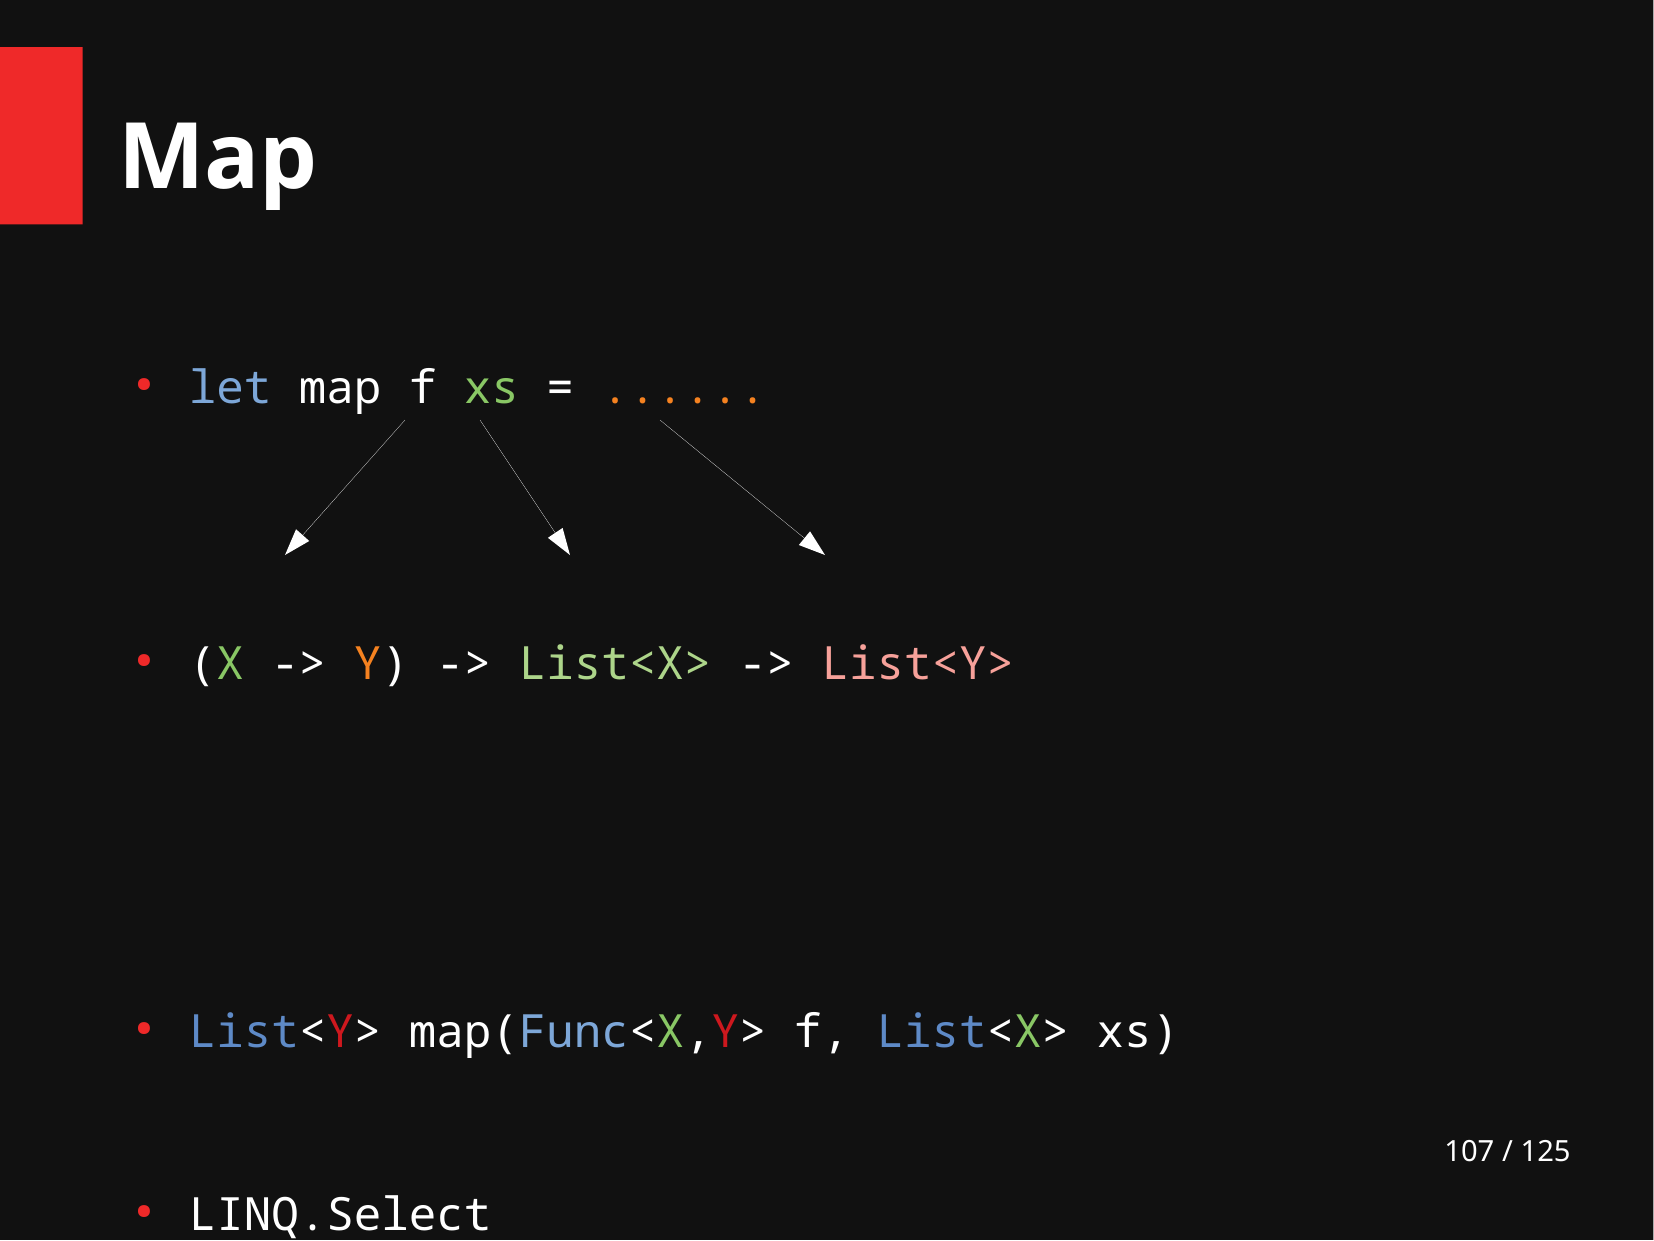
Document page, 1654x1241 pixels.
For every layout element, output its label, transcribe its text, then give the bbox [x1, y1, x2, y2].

title Map [118, 49, 1571, 257]
list let map f xs = ...... (X -> Y) -> List<X> -> List<Y> List<Y> map(Func<X,Y> f, List<X> xs) LINQ.Select [118, 354, 1536, 1074]
